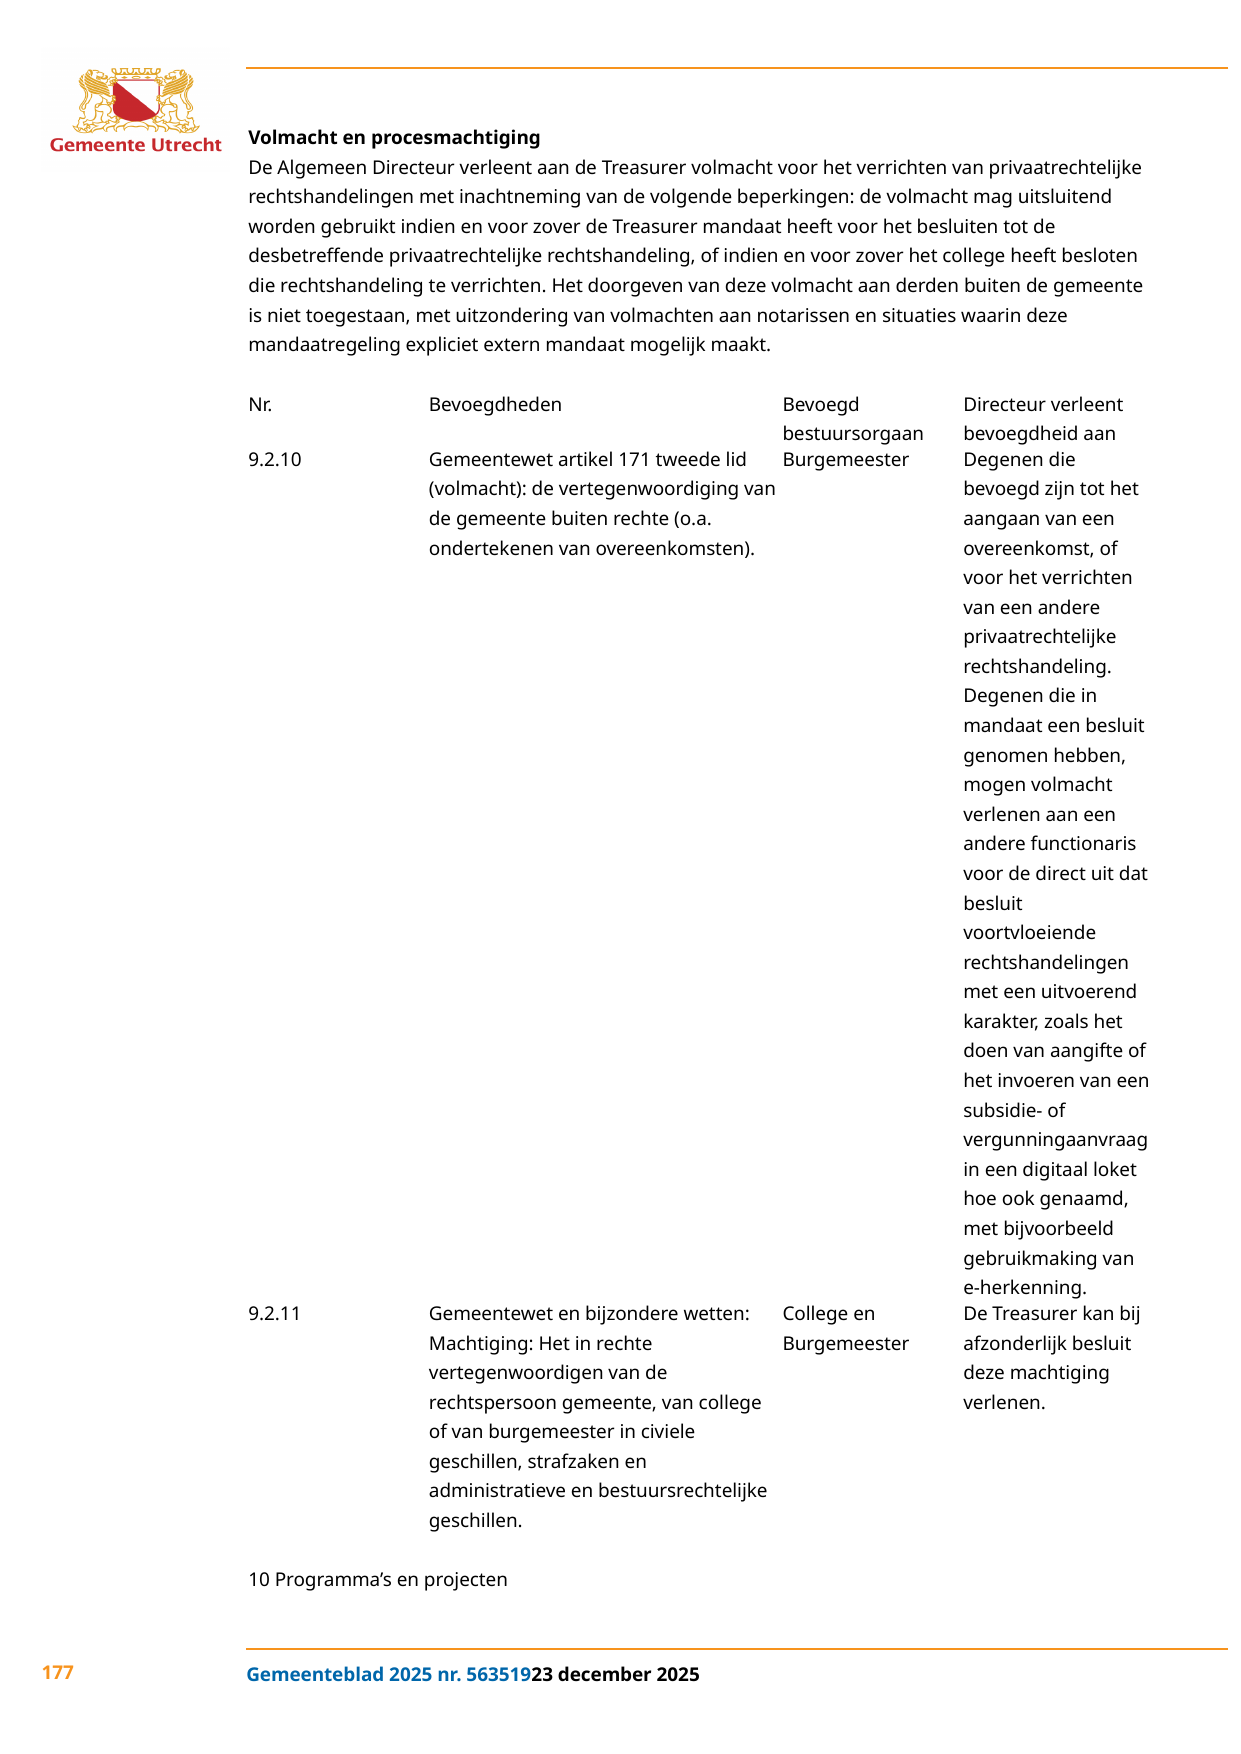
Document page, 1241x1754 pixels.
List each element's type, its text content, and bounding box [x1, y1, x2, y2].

table_header Bevoegd bestuursorgaan [782, 391, 963, 446]
text De Algemeen Directeur verleent aan de Treasurer volmacht voor het verrichten van privaatrechtelijke rechtshandelingen met inachtneming van de volgende beperkingen: de volmacht mag uitsluitend worden gebruikt indien en voor zover de Treasurer mandaat heeft voor het besluiten tot de desbetreffende privaatrechtelijke rechtshandeling, of indien en voor zover het college heeft besloten die rechtshandeling te verrichten. Het doorgeven van deze volmacht aan derden buiten de gemeente is niet toegestaan, met uitzondering van volmachten aan notarissen en situaties waarin deze mandaatregeling expliciet extern mandaat mogelijk maakt. [248, 154, 1152, 357]
table_cell De Treasurer kan bij afzonderlijk besluit deze machtiging verlenen. [963, 1300, 1152, 1533]
table_cell Burgemeester [782, 446, 963, 1300]
text 10 Programma’s en projecten [248, 1566, 1152, 1591]
table_cell Degenen die bevoegd zijn tot het aangaan van een overeenkomst, of voor het verrichten van een andere privaatrechtelijke rechtshandeling. Degenen die in mandaat een besluit genomen hebben, mogen volmacht verlenen aan een andere functionaris voor de direct uit dat besluit voortvloeiende rechtshandelingen met een uitvoerend karakter, zoals het doen van aangifte of het invoeren van een subsidie- of vergunningaanvraag in een digitaal loket hoe ook genaamd, met bijvoorbeeld gebruikmaking van e-herkenning. [963, 446, 1152, 1300]
text Volmacht en procesmachtiging [248, 124, 1152, 150]
table_header Directeur verleent bevoegdheid aan [963, 391, 1152, 446]
picture [41, 47, 231, 172]
table_cell College en Burgemeester [782, 1300, 963, 1533]
table_cell Gemeentewet en bijzondere wetten: Machtiging: Het in rechte vertegenwoordigen van de rechtspersoon gemeente, van college of van burgemeester in civiele geschillen, strafzaken en administratieve en bestuursrechtelijke geschillen. [429, 1300, 782, 1533]
table_cell 9.2.11 [248, 1300, 429, 1533]
table_cell Gemeentewet artikel 171 tweede lid (volmacht): de vertegenwoordiging van de gemeente buiten rechte (o.a. ondertekenen van overeenkomsten). [429, 446, 782, 1300]
table_header Bevoegdheden [429, 391, 782, 446]
table_cell 9.2.10 [248, 446, 429, 1300]
table_header Nr. [248, 391, 429, 446]
